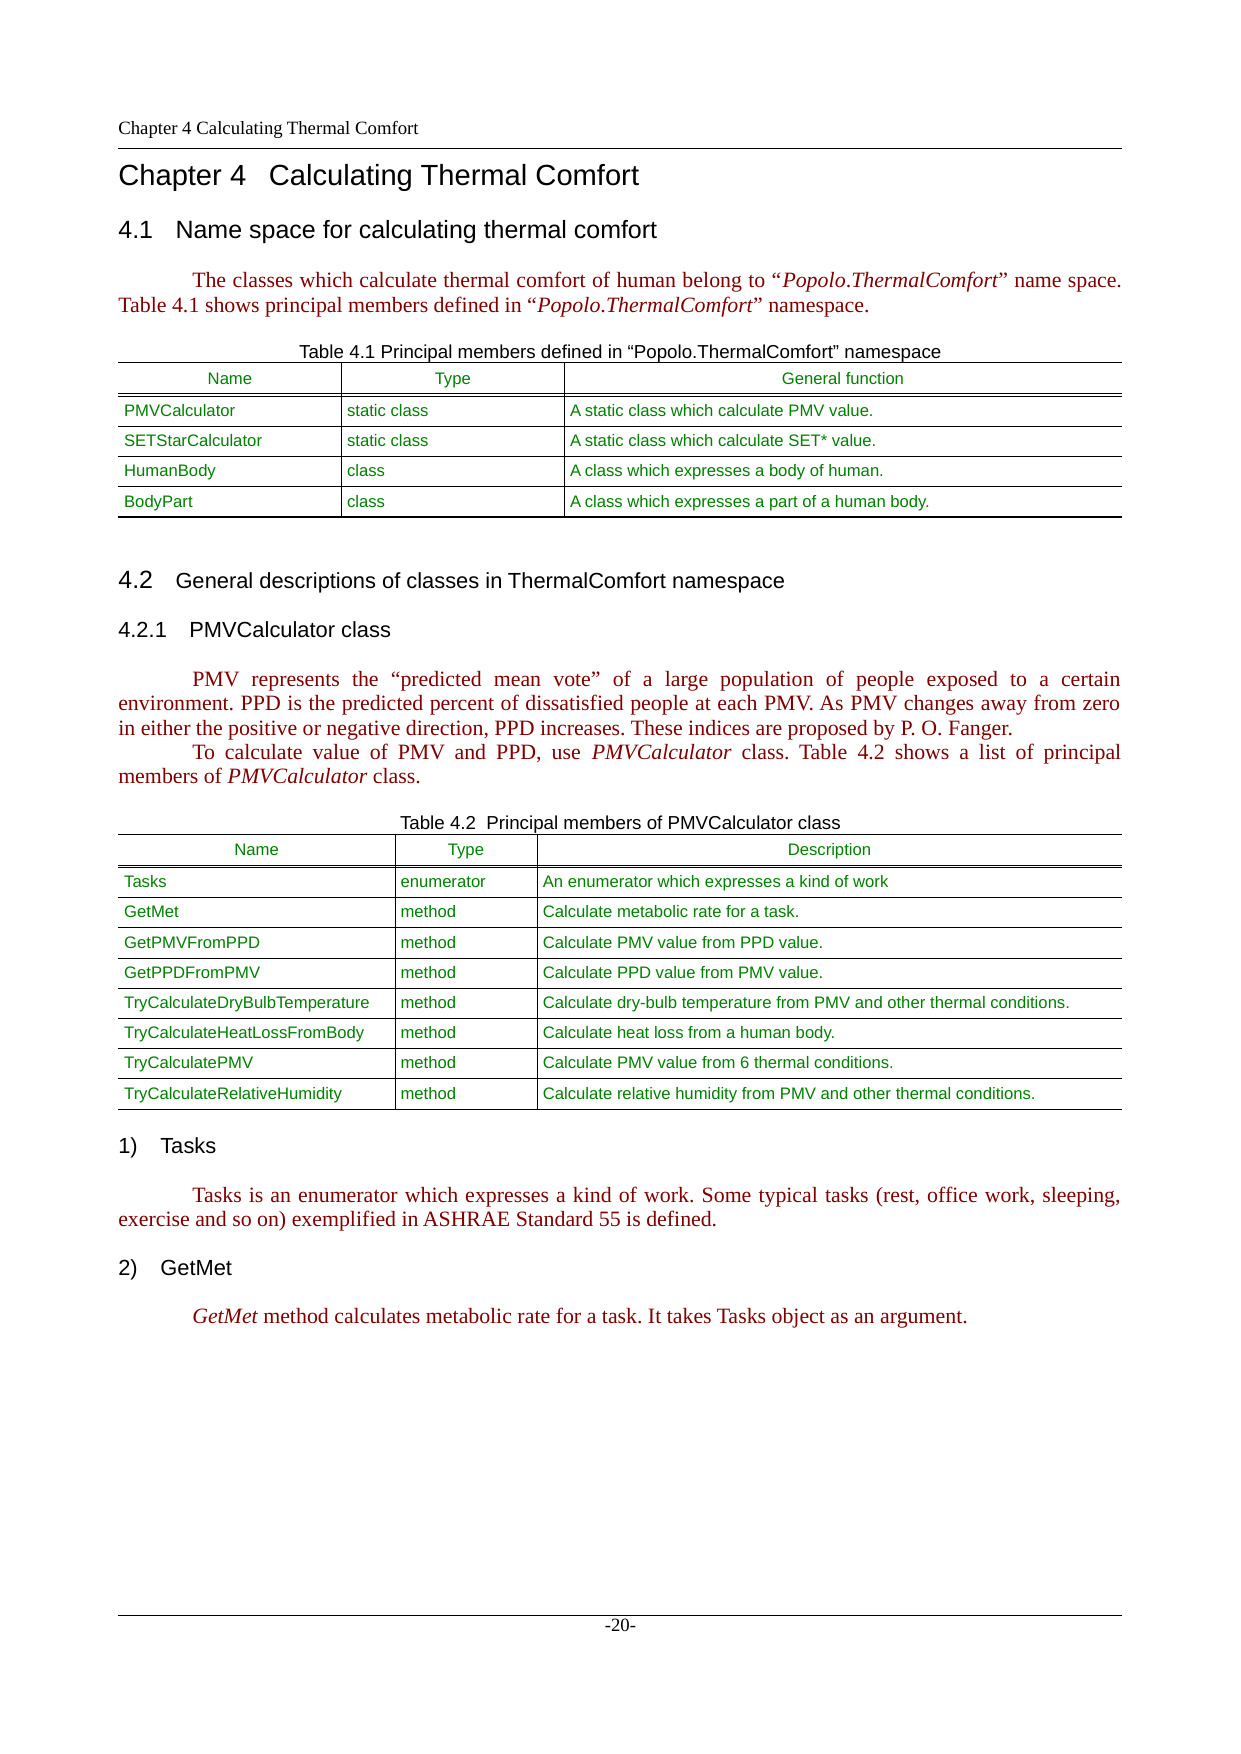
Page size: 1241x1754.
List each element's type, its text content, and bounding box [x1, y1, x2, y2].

table_cell Calculate metabolic rate for a task. [538, 898, 1122, 927]
text To calculate value of PMV and PPD, use PMVCalculator class. Table 4.2 shows a list of principal members of PMVCalculator class. [118, 740, 1122, 788]
text PMV represents the “predicted mean vote” of a large population of people exposed to a certain environment. PPD is the predicted percent of dissatisfied people at each PMV. As PMV changes away from zero in either the positive or negative direction, PPD increases. These indices are proposed by P. O. Fanger. [118, 667, 1122, 740]
table_header Name [118, 835, 395, 864]
table_cell A static class which calculate PMV value. [565, 397, 1122, 426]
text Tasks is an enumerator which expresses a kind of work. Some typical tasks (rest, office work, sleeping, exercise and so on) exemplified in ASHRAE Standard 55 is defined. [118, 1182, 1122, 1231]
table_cell Calculate relative humidity from PMV and other thermal conditions. [538, 1079, 1122, 1108]
table_cell class [342, 487, 564, 516]
table_cell GetPMVFromPPD [118, 928, 395, 957]
table_cell method [396, 959, 537, 988]
subtitle Tasks [118, 1134, 1122, 1158]
table_cell PMVCalculator [118, 397, 341, 426]
table_header General function [565, 363, 1122, 393]
text The classes which calculate thermal comfort of human belong to “Popolo.ThermalComfort” name space. Table 4.1 shows principal members defined in “Popolo.ThermalComfort” namespace. [118, 268, 1122, 317]
table_cell method [396, 898, 537, 927]
table_cell static class [342, 397, 564, 426]
table_cell method [396, 989, 537, 1018]
table_cell TryCalculateRelativeHumidity [118, 1079, 395, 1108]
subtitle GetMet [118, 1255, 1122, 1280]
table_cell A class which expresses a body of human. [565, 457, 1122, 486]
subtitle Calculating Thermal Comfort [118, 159, 1122, 192]
text Table 4.1 Principal members defined in “Popolo.ThermalComfort” namespace [118, 341, 1122, 362]
table_cell Tasks [118, 868, 395, 897]
subtitle General descriptions of classes in ThermalComfort namespace [118, 566, 1122, 594]
table_cell method [396, 928, 537, 957]
table_cell static class [342, 427, 564, 456]
table_header Type [396, 835, 537, 864]
table_cell TryCalculatePMV [118, 1049, 395, 1078]
table_header Description [538, 835, 1122, 864]
table_cell method [396, 1049, 537, 1078]
table_cell Calculate PMV value from PPD value. [538, 928, 1122, 957]
subtitle PMVCalculator class [118, 618, 1122, 643]
table_cell Calculate heat loss from a human body. [538, 1019, 1122, 1048]
table_cell A class which expresses a part of a human body. [565, 487, 1122, 516]
table_cell TryCalculateDryBulbTemperature [118, 989, 395, 1018]
table_header Name [118, 363, 341, 393]
text GetMet method calculates metabolic rate for a task. It takes Tasks object as an argument. [118, 1304, 1122, 1328]
table_cell class [342, 457, 564, 486]
subtitle Name space for calculating thermal comfort [118, 216, 1122, 244]
table_cell A static class which calculate SET* value. [565, 427, 1122, 456]
table_cell method [396, 1019, 537, 1048]
table_cell Calculate dry-bulb temperature from PMV and other thermal conditions. [538, 989, 1122, 1018]
table_cell An enumerator which expresses a kind of work [538, 868, 1122, 897]
table_cell BodyPart [118, 487, 341, 516]
text Table 4.2 Principal members of PMVCalculator class [118, 812, 1122, 833]
table_cell HumanBody [118, 457, 341, 486]
table_header Type [342, 363, 564, 393]
table_cell method [396, 1079, 537, 1108]
table_cell TryCalculateHeatLossFromBody [118, 1019, 395, 1048]
table_cell GetPPDFromPMV [118, 959, 395, 988]
table_cell Calculate PPD value from PMV value. [538, 959, 1122, 988]
table_cell Calculate PMV value from 6 thermal conditions. [538, 1049, 1122, 1078]
table_cell SETStarCalculator [118, 427, 341, 456]
table_cell enumerator [396, 868, 537, 897]
table_cell GetMet [118, 898, 395, 927]
